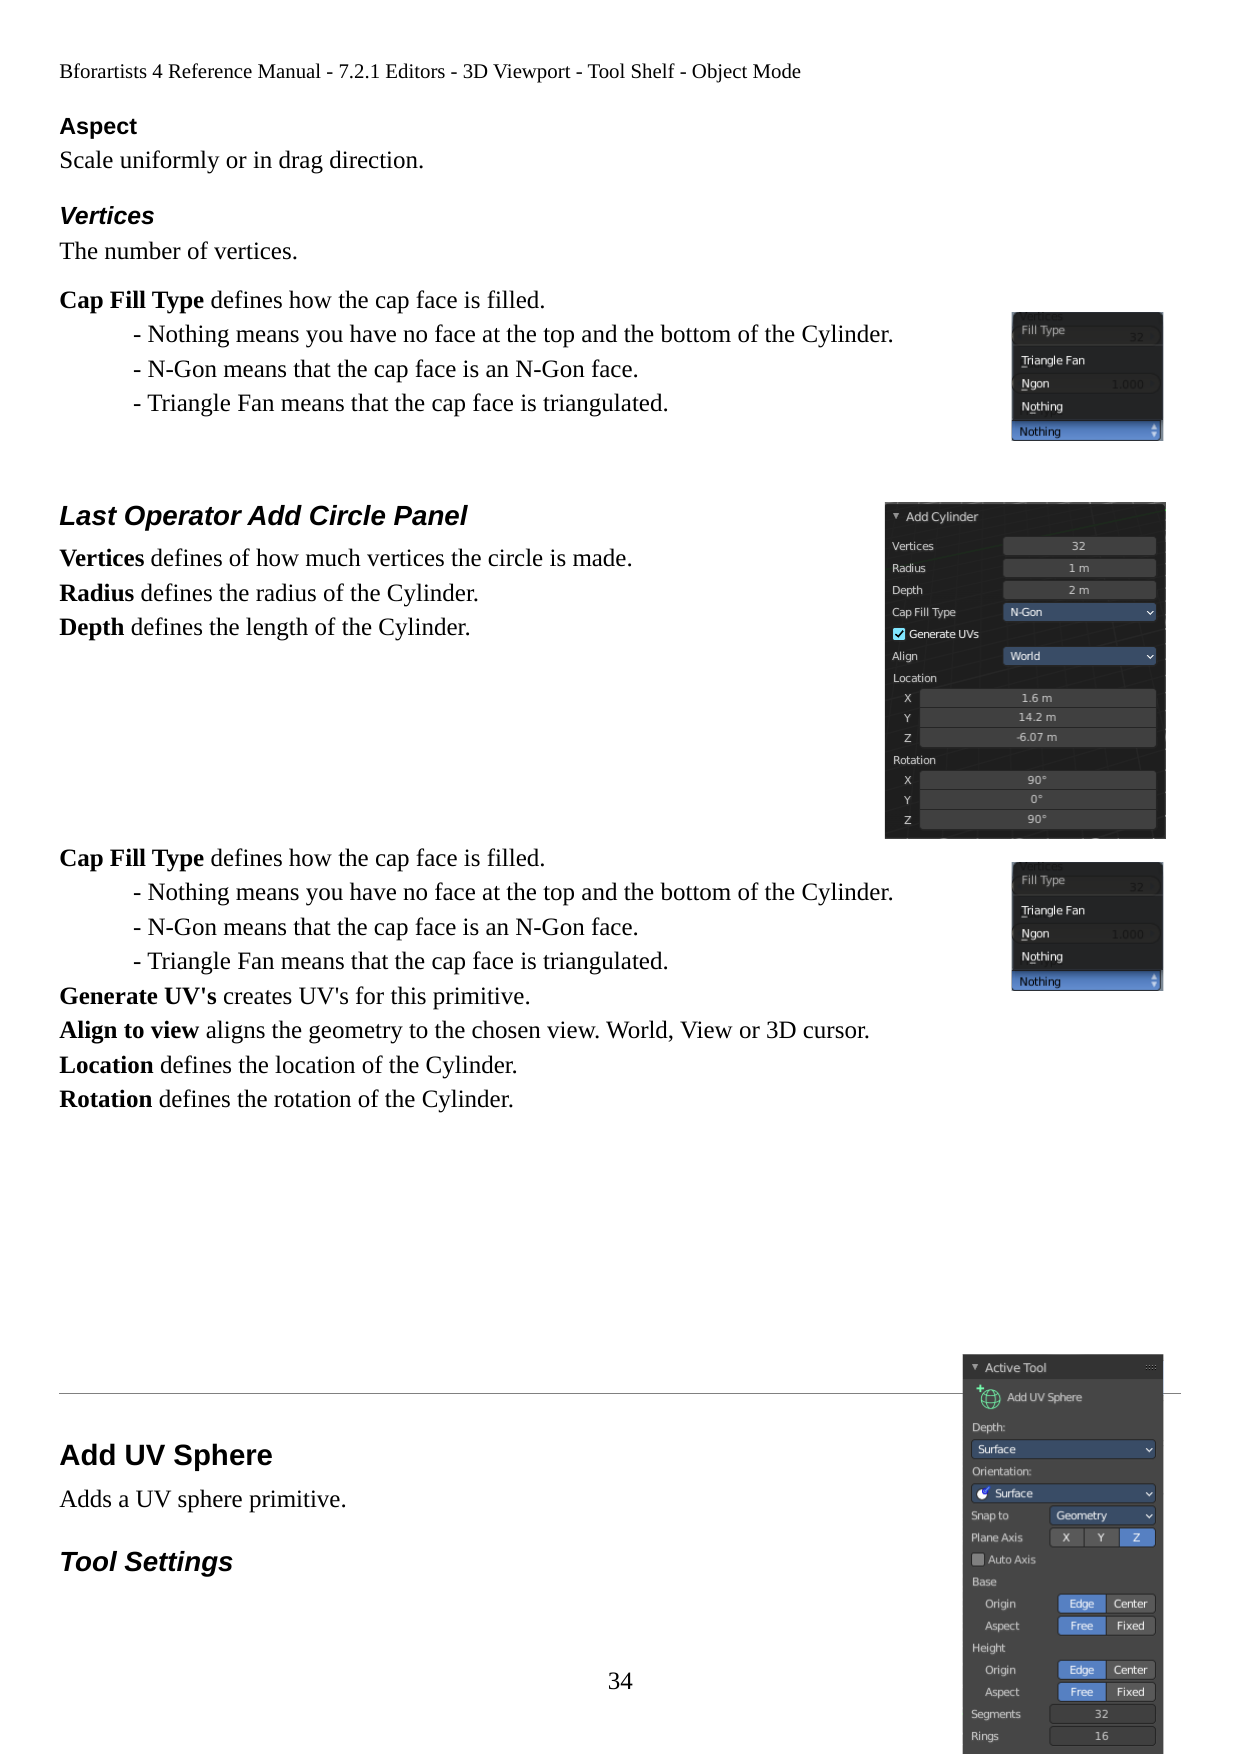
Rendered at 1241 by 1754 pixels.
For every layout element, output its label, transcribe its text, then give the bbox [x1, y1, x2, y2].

text Scale uniformly or in drag direction. [59, 146, 1181, 174]
subtitle Aspect [59, 113, 1181, 139]
picture [962, 1354, 1164, 1754]
subtitle Vertices [59, 201, 1181, 229]
subtitle Last Operator Add Circle Panel [59, 499, 1181, 531]
text Vertices defines of how much vertices the circle is made. Radius defines the radius of the Cylinder. Depth defines the length of the Cylinder. [59, 543, 884, 641]
subtitle Add UV Sphere [59, 1437, 962, 1471]
text Cap Fill Type defines how the cap face is filled. - Nothing means you have no face at the top and the bottom of the Cylinder. - N-Gon means that the cap face is an N-Gon face. - Triangle Fan means that the cap face is triangulated. [59, 285, 1181, 417]
subtitle [1164, 1545, 1181, 1577]
subtitle [1164, 1437, 1181, 1471]
text Cap Fill Type defines how the cap face is filled. - Nothing means you have no face at the top and the bottom of the Cylinder. - N-Gon means that the cap face is an N-Gon face. - Triangle Fan means that the cap face is triangulated. Generate UV's creates UV's for this primitive. Align to view aligns the geometry to the chosen view. World, View or 3D cursor. Location defines the location of the Cylinder. Rotation defines the rotation of the Cylinder. [59, 808, 1181, 1113]
picture [1011, 312, 1164, 441]
subtitle Tool Settings [59, 1545, 962, 1577]
text The number of vertices. [59, 236, 1181, 264]
picture [884, 502, 1166, 839]
picture [1011, 862, 1164, 991]
text Adds a UV sphere primitive. [59, 1484, 962, 1512]
